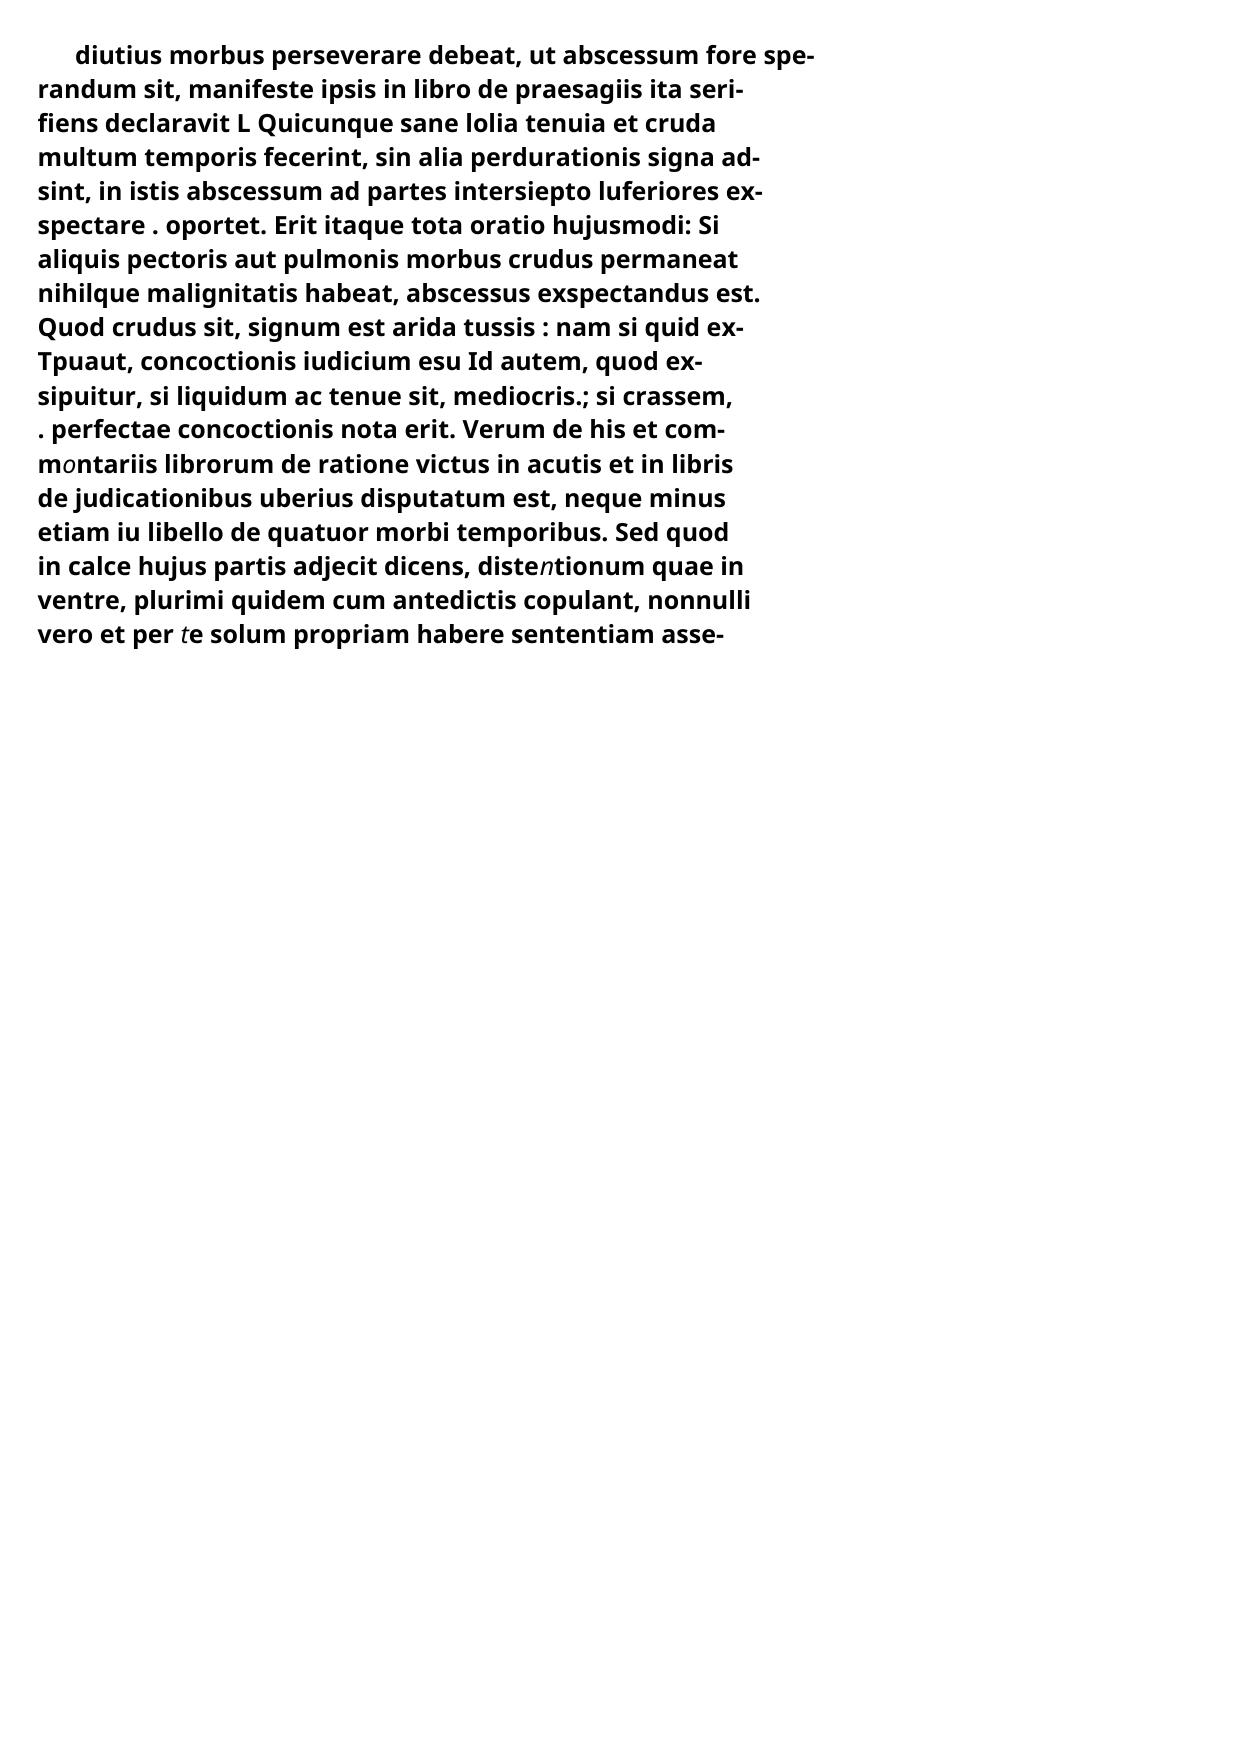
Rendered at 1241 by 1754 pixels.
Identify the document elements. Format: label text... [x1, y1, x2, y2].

text diutius morbus perseverare debeat, ut abscessum fore spe- randum sit, manifeste ipsis in libro de praesagiis ita seri- fiens declaravit L Quicunque sane lolia tenuia et cruda multum temporis fecerint, sin alia perdurationis signa ad- sint, in istis abscessum ad partes intersiepto luferiores ex- spectare . oportet. Erit itaque tota oratio hujusmodi: Si aliquis pectoris aut pulmonis morbus crudus permaneat nihilque malignitatis habeat, abscessus exspectandus est. Quod crudus sit, signum est arida tussis : nam si quid ex- Tpuaut, concoctionis iudicium esu Id autem, quod ex- sipuitur, si liquidum ac tenue sit, mediocris.; si crassem, . perfectae concoctionis nota erit. Verum de his et com- montariis librorum de ratione victus in acutis et in libris de judicationibus uberius disputatum est, neque minus etiam iu libello de quatuor morbi temporibus. Sed quod in calce hujus partis adjecit dicens, distentionum quae in ventre, plurimi quidem cum antedictis copulant, nonnulli vero et per te solum propriam habere sententiam asse- [37, 37, 1203, 651]
